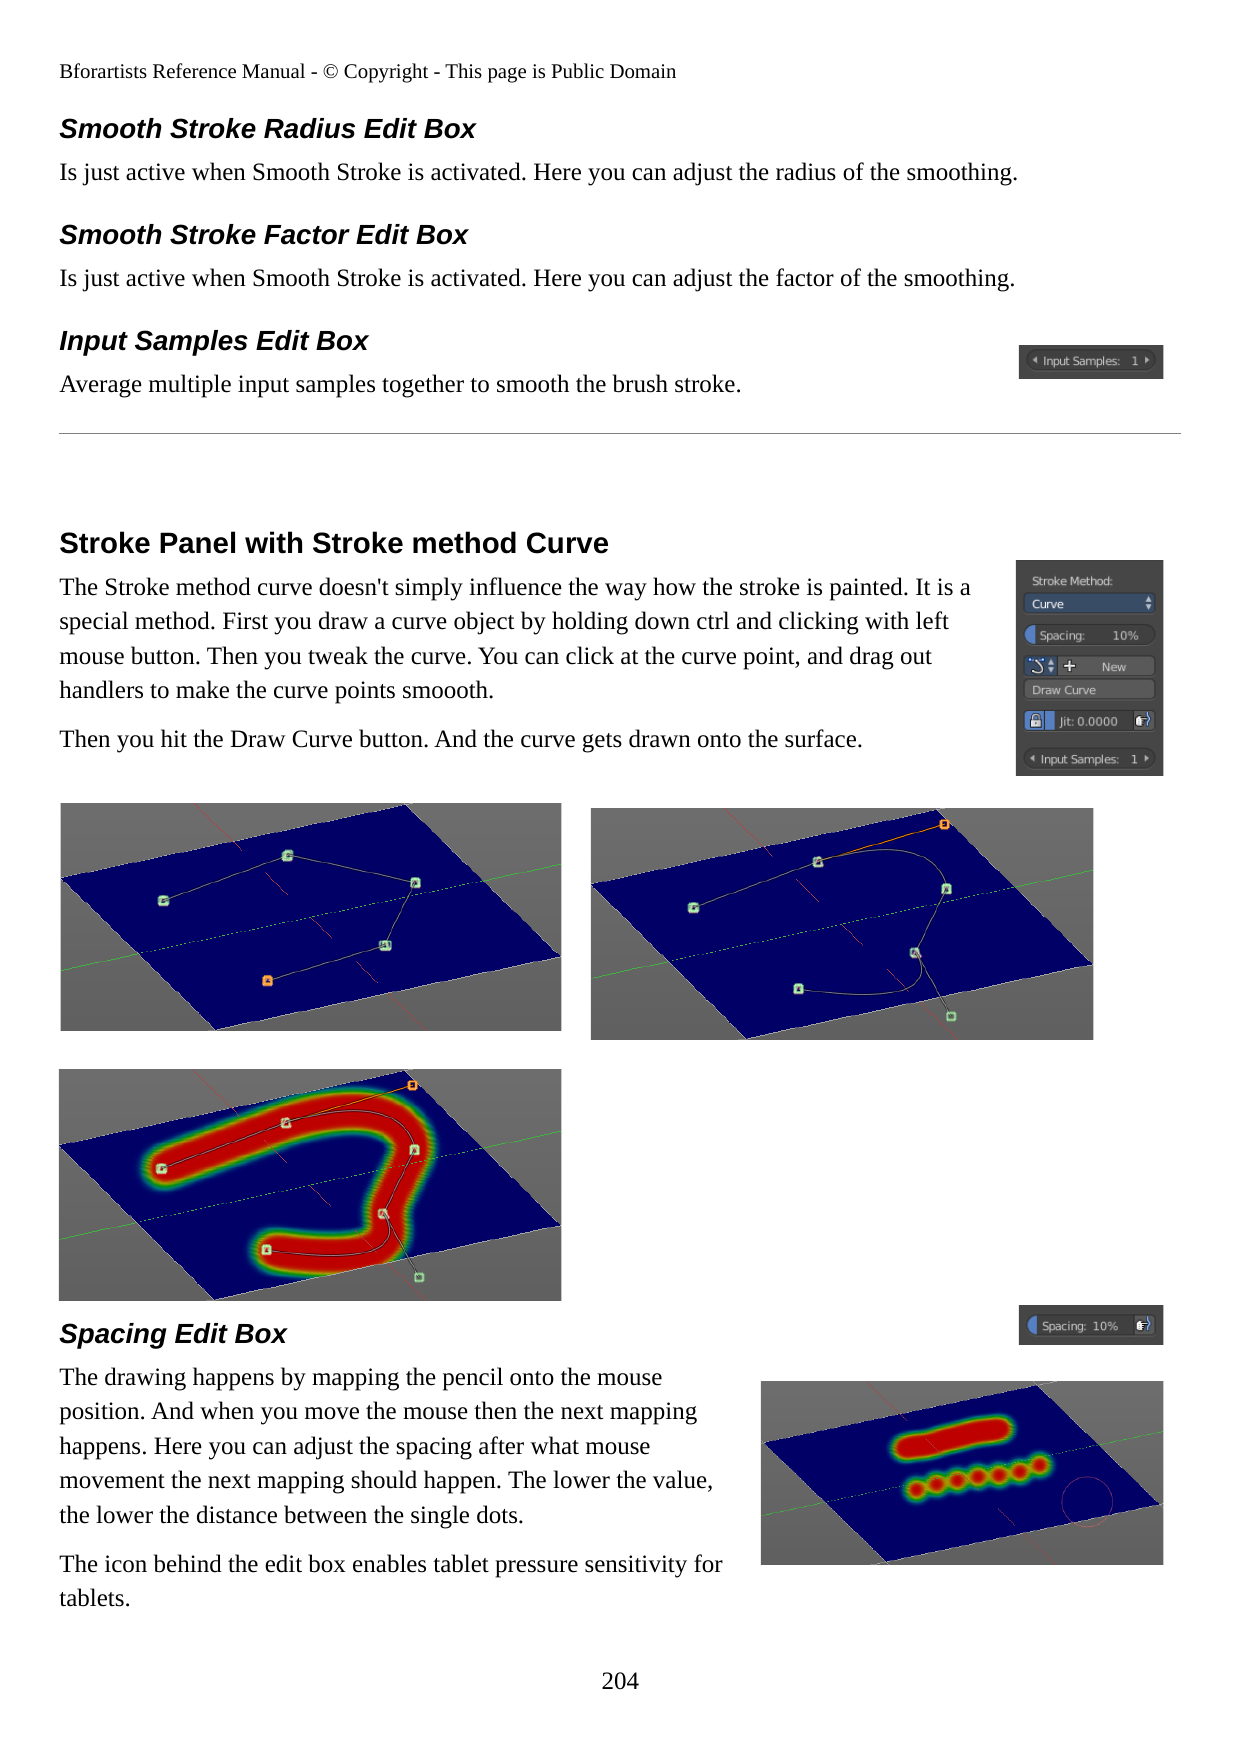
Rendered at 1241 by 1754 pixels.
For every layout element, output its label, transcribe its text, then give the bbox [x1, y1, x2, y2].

text Is just active when Smooth Stroke is activated. Here you can adjust the radius of the smoothing. [59, 157, 1181, 186]
picture [760, 1381, 1164, 1565]
subtitle Input Samples Edit Box [59, 324, 1181, 356]
subtitle Stroke Panel with Stroke method Curve [59, 526, 1181, 559]
text The Stroke method curve doesn't simply influence the way how the stroke is painted. It is a special method. First you draw a curve object by holding down ctrl and clicking with left mouse button. Then you tweak the curve. You can click at the curve point, and drag out handlers to make the curve points smoooth. [59, 572, 1015, 704]
picture [1015, 560, 1164, 776]
text The icon behind the edit box enables tablet pressure sensitivity for tablets. [59, 1549, 1181, 1612]
text Is just active when Smooth Stroke is activated. Here you can adjust the factor of the smoothing. [59, 263, 1181, 292]
text Average multiple input samples together to smooth the brush stroke. [59, 369, 1181, 398]
picture [590, 808, 1094, 1040]
picture [58, 1069, 562, 1301]
text Then you hit the Draw Curve button. And the curve gets drawn onto the surface. [59, 724, 1015, 753]
subtitle Smooth Stroke Factor Edit Box [59, 218, 1181, 250]
picture [1018, 345, 1164, 379]
picture [1018, 1305, 1164, 1345]
subtitle Smooth Stroke Radius Edit Box [59, 113, 1181, 144]
text The drawing happens by mapping the pencil onto the mouse position. And when you move the mouse then the next mapping happens. Here you can adjust the spacing after what mouse movement the next mapping should happen. The lower the value, the lower the distance between the single dots. [59, 1362, 1181, 1529]
picture [60, 803, 562, 1031]
subtitle Spacing Edit Box [59, 1318, 1181, 1349]
